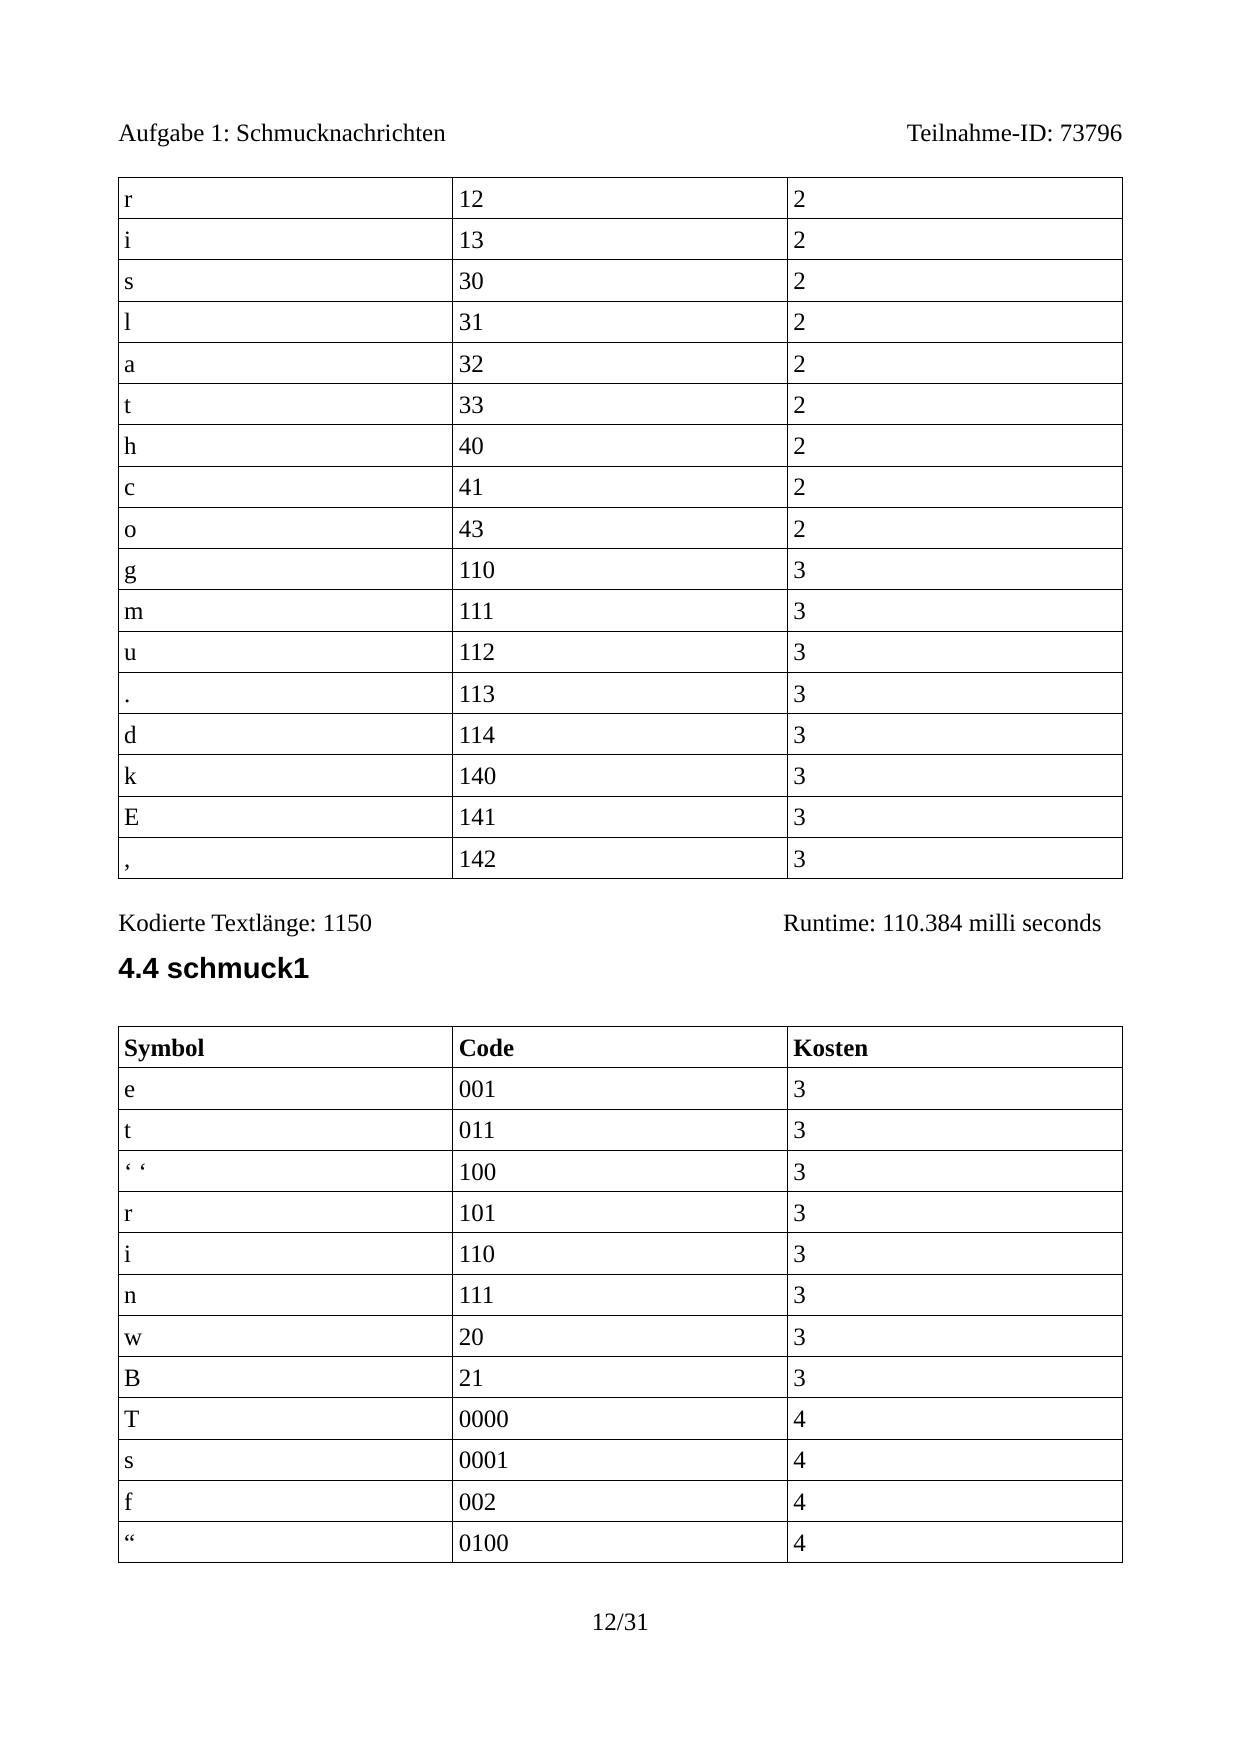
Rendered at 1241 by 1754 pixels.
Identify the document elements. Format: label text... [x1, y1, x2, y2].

table_cell k [119, 755, 452, 796]
table_cell 3 [788, 714, 1122, 754]
subtitle 4.4 schmuck1 [118, 951, 1122, 985]
table_cell 4 [788, 1481, 1122, 1521]
table_cell s [119, 260, 452, 301]
table_cell E [119, 797, 452, 837]
table_cell 3 [788, 797, 1122, 837]
table_cell 001 [453, 1068, 787, 1108]
table_cell 2 [788, 384, 1122, 424]
table_cell 101 [453, 1192, 787, 1232]
table_cell 2 [788, 178, 1122, 218]
table_cell 3 [788, 1357, 1122, 1397]
table_cell 12 [453, 178, 787, 218]
table_cell 110 [453, 549, 787, 589]
table_cell n [119, 1275, 452, 1315]
table_cell 2 [788, 425, 1122, 466]
table_cell 111 [453, 590, 787, 631]
table_cell . [119, 673, 452, 713]
table_cell 141 [453, 797, 787, 837]
table_cell 40 [453, 425, 787, 466]
table_cell 142 [453, 838, 787, 878]
table_cell e [119, 1068, 452, 1108]
table_cell 113 [453, 673, 787, 713]
text Kodierte Textlänge: 1150 Runtime: 110.384 milli seconds [118, 908, 1122, 937]
table_cell 3 [788, 632, 1122, 672]
table_cell a [119, 343, 452, 383]
table_cell f [119, 1481, 452, 1521]
table_cell 4 [788, 1440, 1122, 1480]
table_cell 3 [788, 1275, 1122, 1315]
table_cell 3 [788, 1316, 1122, 1356]
table_cell 3 [788, 590, 1122, 631]
table_cell 33 [453, 384, 787, 424]
table_cell 31 [453, 302, 787, 342]
table_cell 30 [453, 260, 787, 301]
table_cell 0001 [453, 1440, 787, 1480]
table_cell 111 [453, 1275, 787, 1315]
table_cell l [119, 302, 452, 342]
table_cell r [119, 1192, 452, 1232]
table_cell ‘ ‘ [119, 1151, 452, 1191]
table_cell 3 [788, 1233, 1122, 1273]
table_cell t [119, 1110, 452, 1150]
table_cell 2 [788, 508, 1122, 548]
table_cell 3 [788, 1068, 1122, 1108]
table_cell 21 [453, 1357, 787, 1397]
table_cell 3 [788, 1151, 1122, 1191]
table_cell 20 [453, 1316, 787, 1356]
table_cell 3 [788, 838, 1122, 878]
table_cell 3 [788, 755, 1122, 796]
table_cell 3 [788, 1192, 1122, 1232]
table_header Code [453, 1027, 787, 1067]
table_cell 002 [453, 1481, 787, 1521]
table_cell r [119, 178, 452, 218]
table_cell 3 [788, 1110, 1122, 1150]
table_cell 2 [788, 343, 1122, 383]
table_cell 110 [453, 1233, 787, 1273]
table_cell 0100 [453, 1522, 787, 1562]
table_cell 0000 [453, 1398, 787, 1438]
table_cell 4 [788, 1522, 1122, 1562]
table_cell 32 [453, 343, 787, 383]
table_header Kosten [788, 1027, 1122, 1067]
table_cell T [119, 1398, 452, 1438]
table_cell B [119, 1357, 452, 1397]
table_cell m [119, 590, 452, 631]
table_cell u [119, 632, 452, 672]
table_cell “ [119, 1522, 452, 1562]
table_cell g [119, 549, 452, 589]
table_cell 2 [788, 219, 1122, 259]
table_cell d [119, 714, 452, 754]
table_cell w [119, 1316, 452, 1356]
table_cell 13 [453, 219, 787, 259]
table_cell i [119, 219, 452, 259]
table_cell 011 [453, 1110, 787, 1150]
table_cell s [119, 1440, 452, 1480]
table_cell 112 [453, 632, 787, 672]
table_cell t [119, 384, 452, 424]
table_cell i [119, 1233, 452, 1273]
table_cell 43 [453, 508, 787, 548]
table_cell 2 [788, 467, 1122, 507]
table_cell 100 [453, 1151, 787, 1191]
table_cell 3 [788, 673, 1122, 713]
table_cell 2 [788, 302, 1122, 342]
table_cell 2 [788, 260, 1122, 301]
table_header Symbol [119, 1027, 452, 1067]
table_cell 41 [453, 467, 787, 507]
table_cell c [119, 467, 452, 507]
table_cell 140 [453, 755, 787, 796]
table_cell 114 [453, 714, 787, 754]
table_cell o [119, 508, 452, 548]
table_cell h [119, 425, 452, 466]
table_cell 4 [788, 1398, 1122, 1438]
table_cell , [119, 838, 452, 878]
table_cell 3 [788, 549, 1122, 589]
